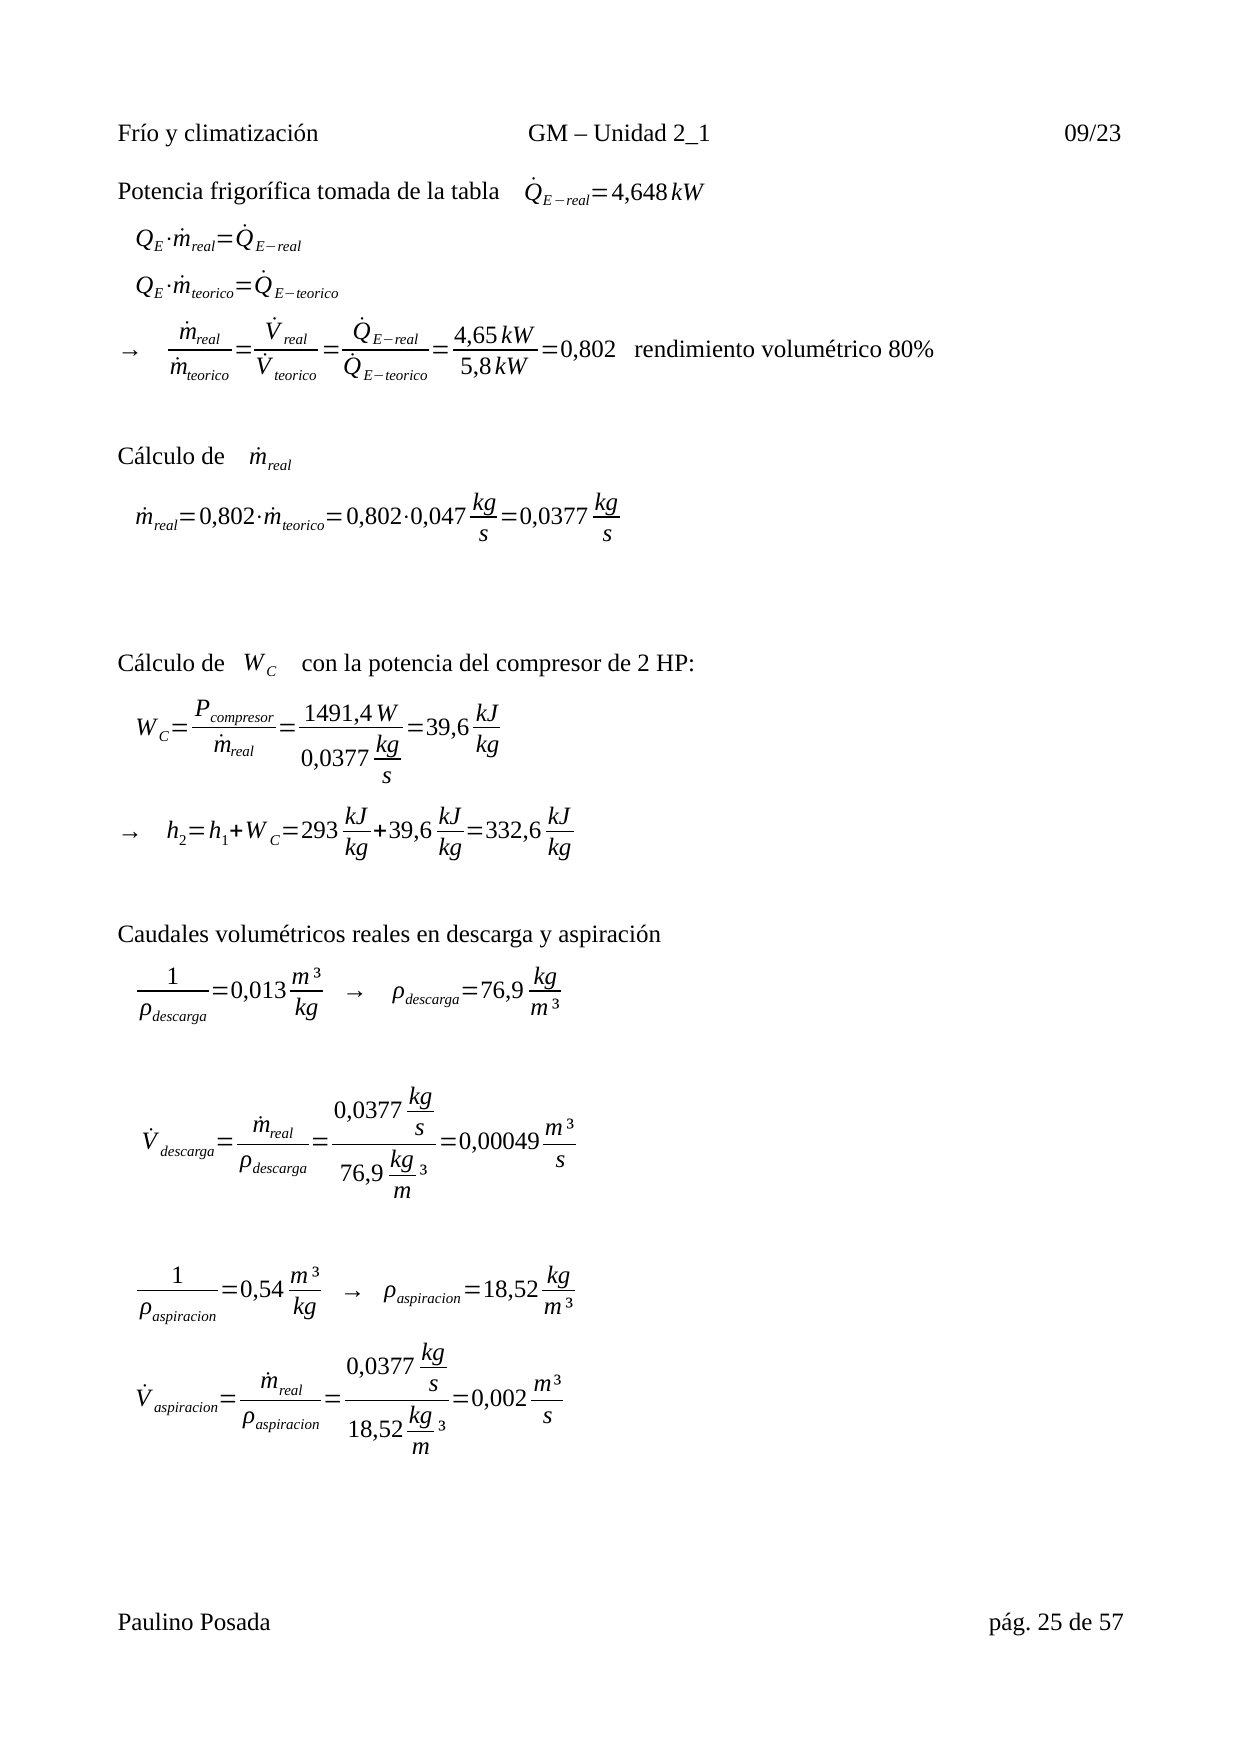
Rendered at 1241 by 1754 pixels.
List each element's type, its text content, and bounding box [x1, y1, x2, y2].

text Caudales volumétricos reales en descarga y aspiración [117, 919, 1123, 948]
text → [117, 803, 1123, 862]
text → [117, 1262, 1123, 1324]
text Cálculo de con la potencia del compresor de 2 HP: [117, 648, 1123, 680]
text → [117, 962, 1123, 1025]
text Potencia frigorífica tomada de la tabla [117, 176, 1123, 209]
text Cálculo de [117, 441, 1123, 474]
text → rendimiento volumétrico 80% [117, 316, 1123, 384]
